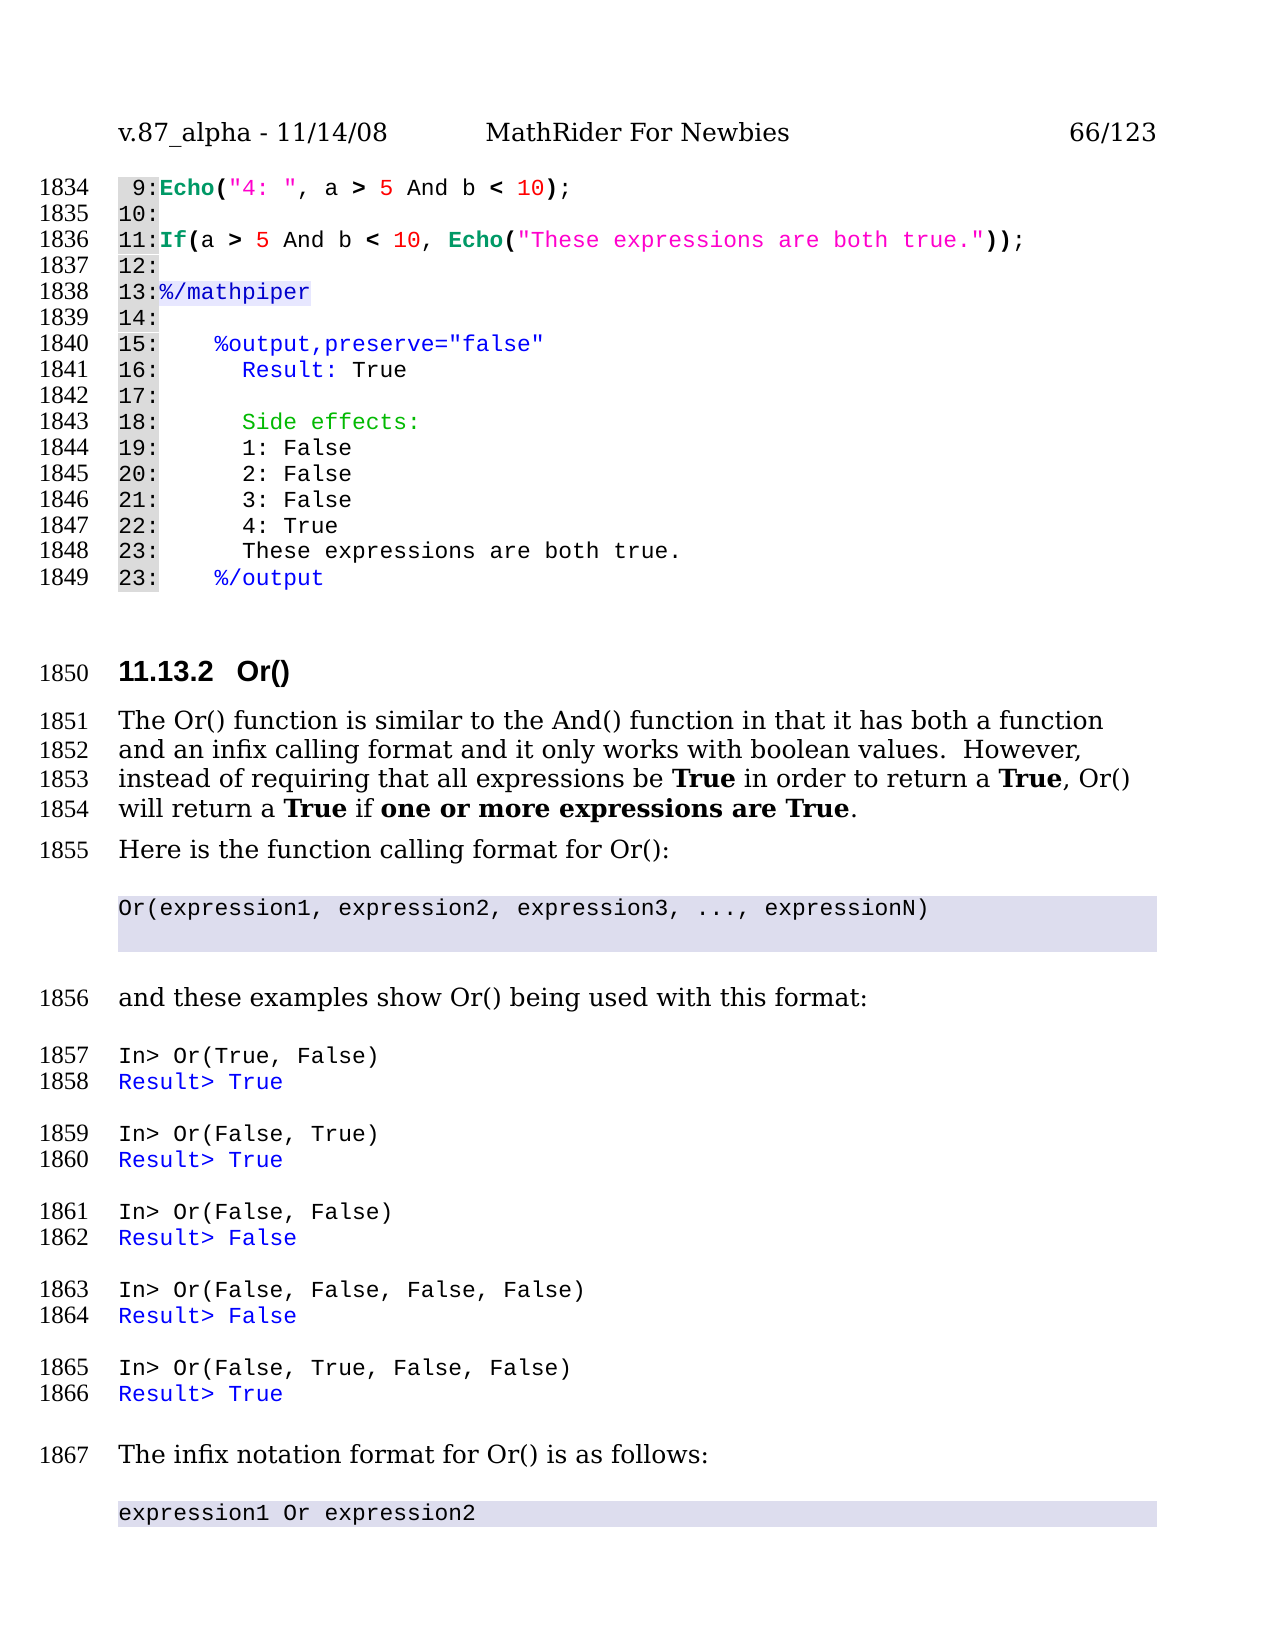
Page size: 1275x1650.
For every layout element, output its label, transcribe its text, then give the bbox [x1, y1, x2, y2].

text In> Or(False, True, False, False) [118, 1356, 1157, 1382]
text Here is the function calling format for Or(): [118, 835, 1157, 864]
text 18: Side effects: [118, 410, 1157, 436]
text In> Or(False, True) [118, 1122, 1157, 1148]
text 9:Echo("4: ", a > 5 And b < 10); [118, 177, 1157, 203]
text 17: [118, 384, 1157, 410]
text Result> False [118, 1304, 1157, 1330]
text 10: [118, 203, 1157, 229]
text In> Or(True, False) [118, 1045, 1157, 1071]
text The Or() function is similar to the And() function in that it has both a function and an infix calling format and it only works with boolean values. However, instead of requiring that all expressions be True in order to return a True, Or() will return a True if one or more expressions are True. [118, 706, 1157, 823]
text The infix notation format for Or() is as follows: [118, 1440, 1157, 1469]
text Result> True [118, 1148, 1157, 1174]
text In> Or(False, False, False, False) [118, 1278, 1157, 1304]
text 12: [118, 254, 1157, 281]
text In> Or(False, False) [118, 1200, 1157, 1226]
text 23: %/output [118, 566, 1157, 592]
table_header Or(expression1, expression2, expression3, ..., expressionN) [118, 896, 1157, 952]
text Result> True [118, 1071, 1157, 1097]
text 15: %output,preserve="false" [118, 332, 1157, 358]
text 23: These expressions are both true. [118, 540, 1157, 566]
text 19: 1: False [118, 436, 1157, 462]
text 20: 2: False [118, 462, 1157, 488]
text 14: [118, 306, 1157, 332]
text 16: Result: True [118, 358, 1157, 384]
table_header expression1 Or expression2 [118, 1501, 1157, 1527]
subtitle Or() [118, 654, 1157, 688]
text Result> False [118, 1226, 1157, 1252]
text Result> True [118, 1382, 1157, 1408]
text 21: 3: False [118, 488, 1157, 514]
text 13:%/mathpiper [118, 281, 1157, 306]
text 11:If(a > 5 And b < 10, Echo("These expressions are both true.")); [118, 229, 1157, 254]
text 22: 4: True [118, 514, 1157, 540]
text and these examples show Or() being used with this format: [118, 983, 1157, 1013]
